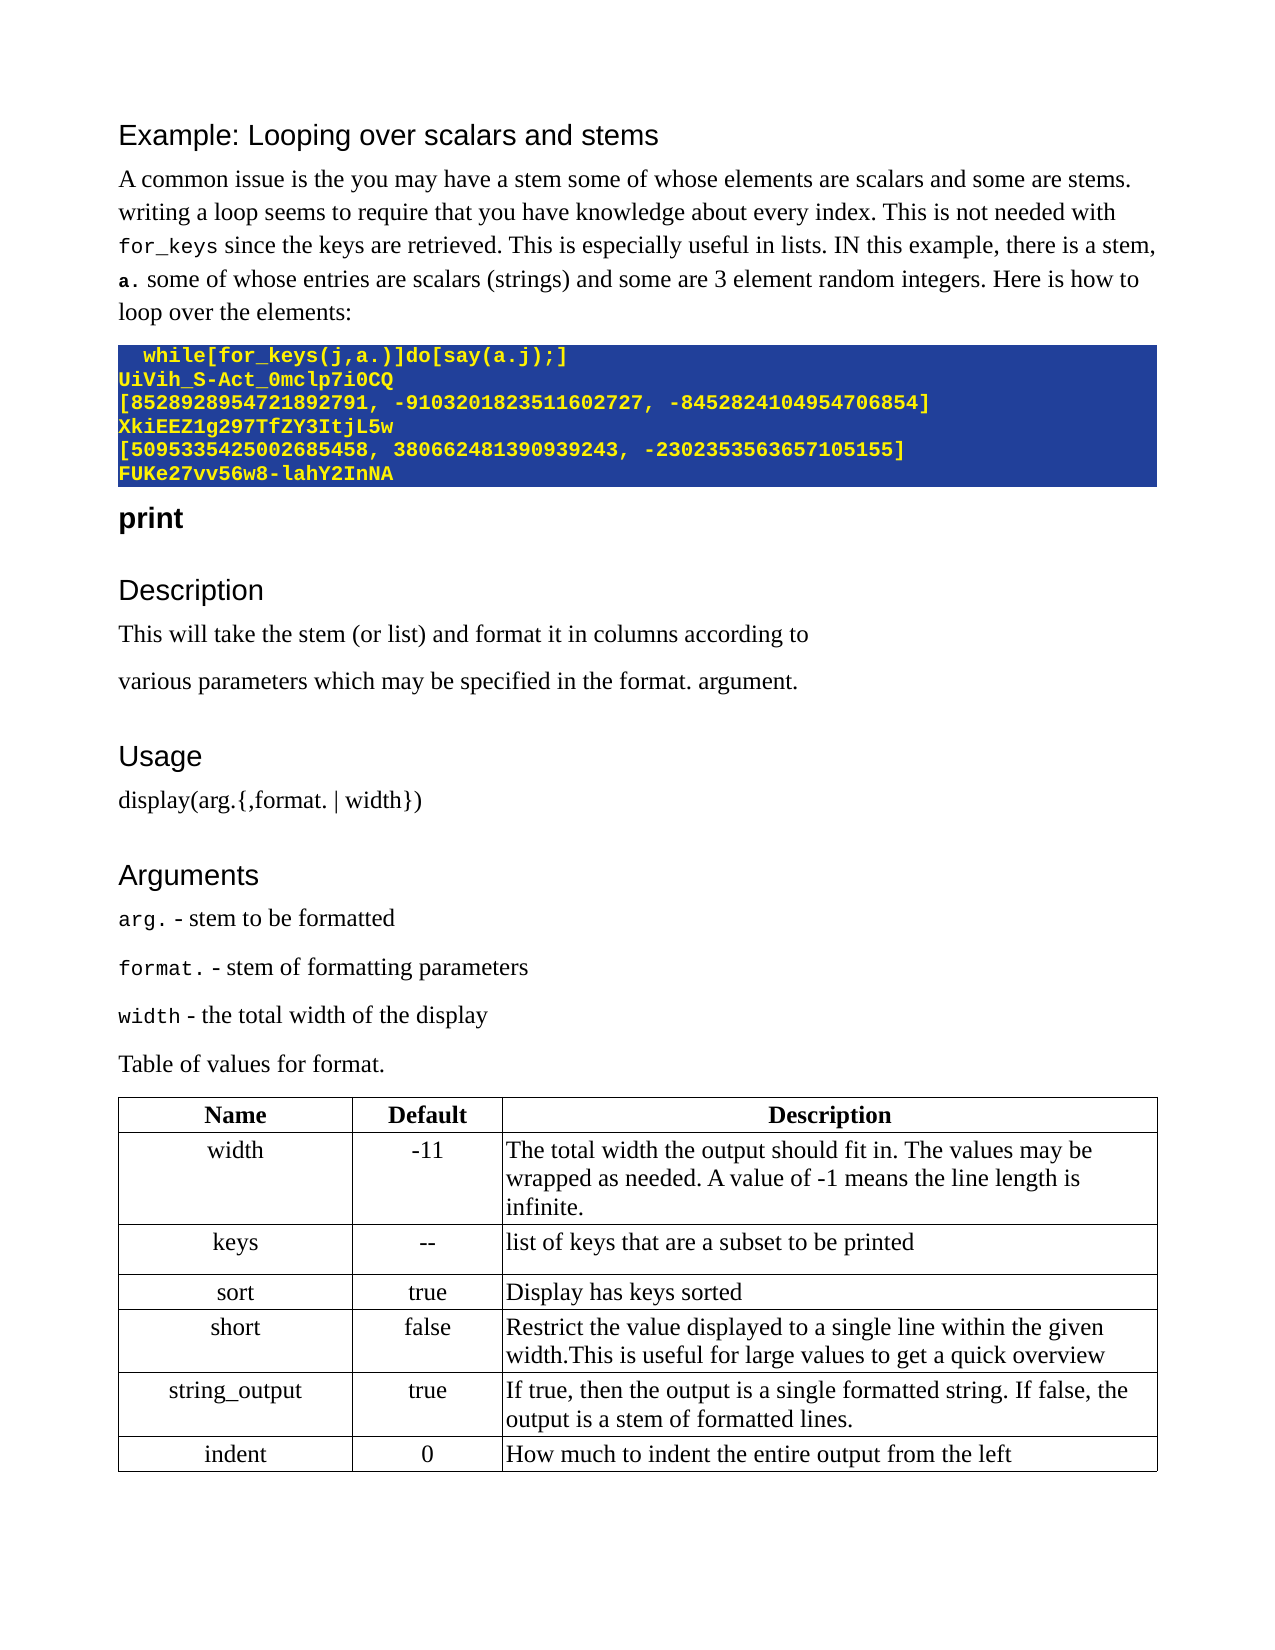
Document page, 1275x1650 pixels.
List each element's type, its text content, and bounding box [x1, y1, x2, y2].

table_cell false [353, 1310, 502, 1372]
subtitle Description [118, 573, 1157, 606]
text [8528928954721892791, -9103201823511602727, -8452824104954706854] [118, 392, 1157, 416]
table_cell true [353, 1275, 502, 1308]
table_cell short [119, 1310, 352, 1372]
text various parameters which may be specified in the format. argument. [118, 666, 1157, 695]
table_header Name [119, 1098, 352, 1132]
table_cell -- [353, 1225, 502, 1273]
subtitle Example: Looping over scalars and stems [118, 118, 1157, 152]
table_cell sort [119, 1275, 352, 1308]
table_cell indent [119, 1437, 352, 1471]
table_cell list of keys that are a subset to be printed [503, 1225, 1157, 1273]
text FUKe27vv56w8-lahY2InNA [118, 463, 1157, 487]
text arg. - stem to be formatted [118, 903, 1157, 933]
table_cell true [353, 1373, 502, 1436]
text XkiEEZ1g297TfZY3ItjL5w [118, 416, 1157, 439]
text [5095335425002685458, 380662481390939243, -2302353563657105155] [118, 439, 1157, 463]
subtitle print [118, 501, 1157, 535]
text Table of values for format. [118, 1049, 1157, 1078]
table_cell keys [119, 1225, 352, 1273]
table_cell The total width the output should fit in. The values may be wrapped as needed. A value of -1 means the line length is infinite. [503, 1133, 1157, 1224]
subtitle Usage [118, 739, 1157, 772]
table_cell -11 [353, 1133, 502, 1224]
table_cell How much to indent the entire output from the left [503, 1437, 1157, 1471]
table_cell width [119, 1133, 352, 1224]
table_cell 0 [353, 1437, 502, 1471]
table_cell Display has keys sorted [503, 1275, 1157, 1308]
table_cell string_output [119, 1373, 352, 1436]
table_header Default [353, 1098, 502, 1132]
text width - the total width of the display [118, 1001, 1157, 1030]
text UiVih_S-Act_0mclp7i0CQ [118, 368, 1157, 392]
text A common issue is the you may have a stem some of whose elements are scalars and some are stems. writing a loop seems to require that you have knowledge about every index. This is not needed with for_keys since the keys are retrieved. This is especially useful in lists. IN this example, there is a stem, a. some of whose entries are scalars (strings) and some are 3 element random integers. Here is how to loop over the elements: [118, 164, 1157, 326]
text while[for_keys(j,a.)]do[say(a.j);] [118, 345, 1157, 368]
text display(arg.{,format. | width}) [118, 785, 1157, 814]
table_cell Restrict the value displayed to a single line within the given width.This is useful for large values to get a quick overview [503, 1310, 1157, 1372]
table_cell If true, then the output is a single formatted string. If false, the output is a stem of formatted lines. [503, 1373, 1157, 1436]
subtitle Arguments [118, 857, 1157, 891]
table_header Description [503, 1098, 1157, 1132]
text format. - stem of formatting parameters [118, 952, 1157, 982]
text This will take the stem (or list) and format it in columns according to [118, 619, 1157, 647]
